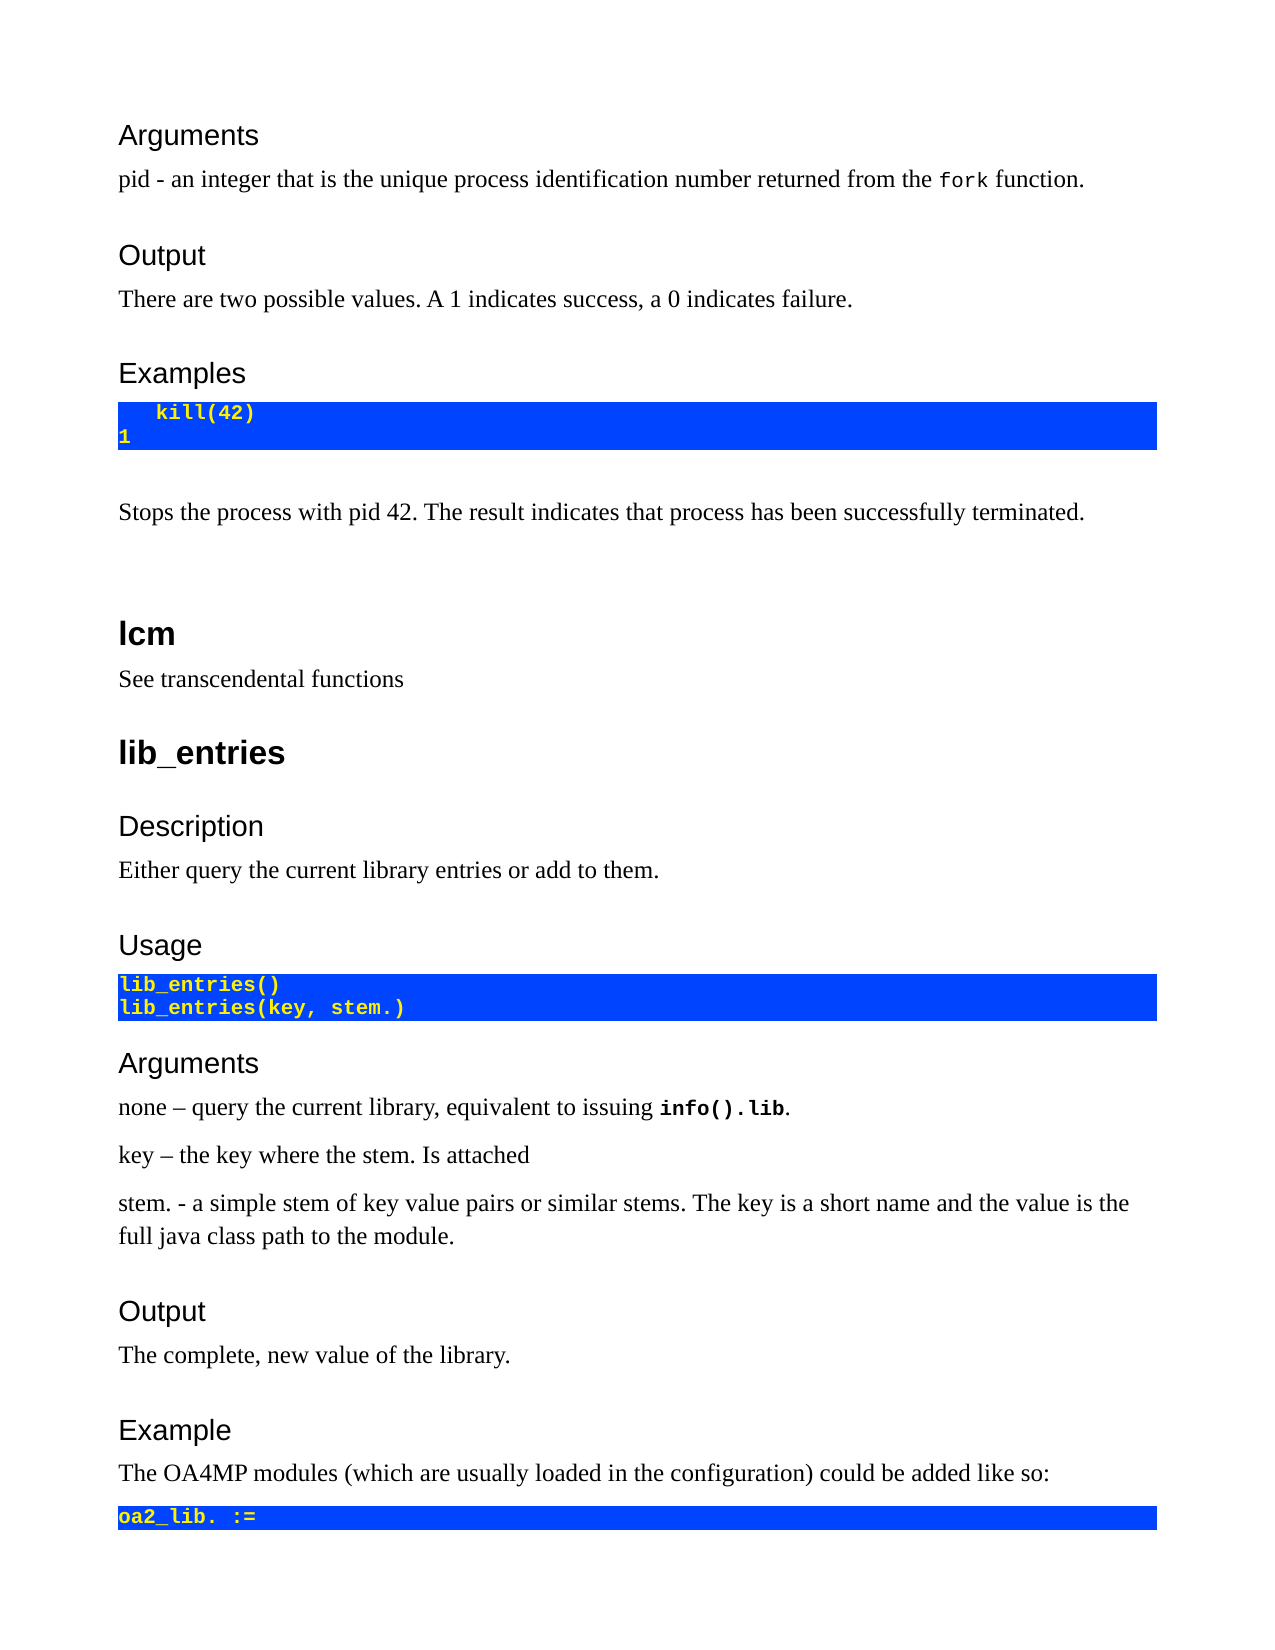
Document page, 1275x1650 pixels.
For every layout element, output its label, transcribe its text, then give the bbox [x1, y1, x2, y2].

text Stops the process with pid 42. The result indicates that process has been successfully terminated. [118, 497, 1157, 526]
text 1 [118, 426, 1157, 450]
subtitle lib_entries [118, 733, 1157, 772]
text pid - an integer that is the unique process identification number returned from the fork function. [118, 164, 1157, 194]
text lib_entries(key, stem.) [118, 997, 1157, 1021]
text The complete, new value of the library. [118, 1340, 1157, 1369]
text none – query the current library, equivalent to issuing info().lib. [118, 1092, 1157, 1122]
text lib_entries() [118, 974, 1157, 997]
subtitle Description [118, 809, 1157, 843]
text oa2_lib. := [118, 1506, 1157, 1530]
text The OA4MP modules (which are usually loaded in the configuration) could be added like so: [118, 1458, 1157, 1487]
subtitle Usage [118, 928, 1157, 961]
subtitle lcm [118, 613, 1157, 652]
subtitle Arguments [118, 1046, 1157, 1079]
text key – the key where the stem. Is attached [118, 1141, 1157, 1169]
subtitle Output [118, 238, 1157, 271]
subtitle Arguments [118, 118, 1157, 152]
subtitle Example [118, 1412, 1157, 1446]
text stem. - a simple stem of key value pairs or similar stems. The key is a short name and the value is the full java class path to the module. [118, 1188, 1157, 1250]
subtitle Output [118, 1294, 1157, 1327]
text Either query the current library entries or add to them. [118, 855, 1157, 884]
text kill(42) [118, 402, 1157, 426]
text There are two possible values. A 1 indicates success, a 0 indicates failure. [118, 284, 1157, 312]
subtitle Examples [118, 356, 1157, 390]
text See transcendental functions [118, 664, 1157, 693]
